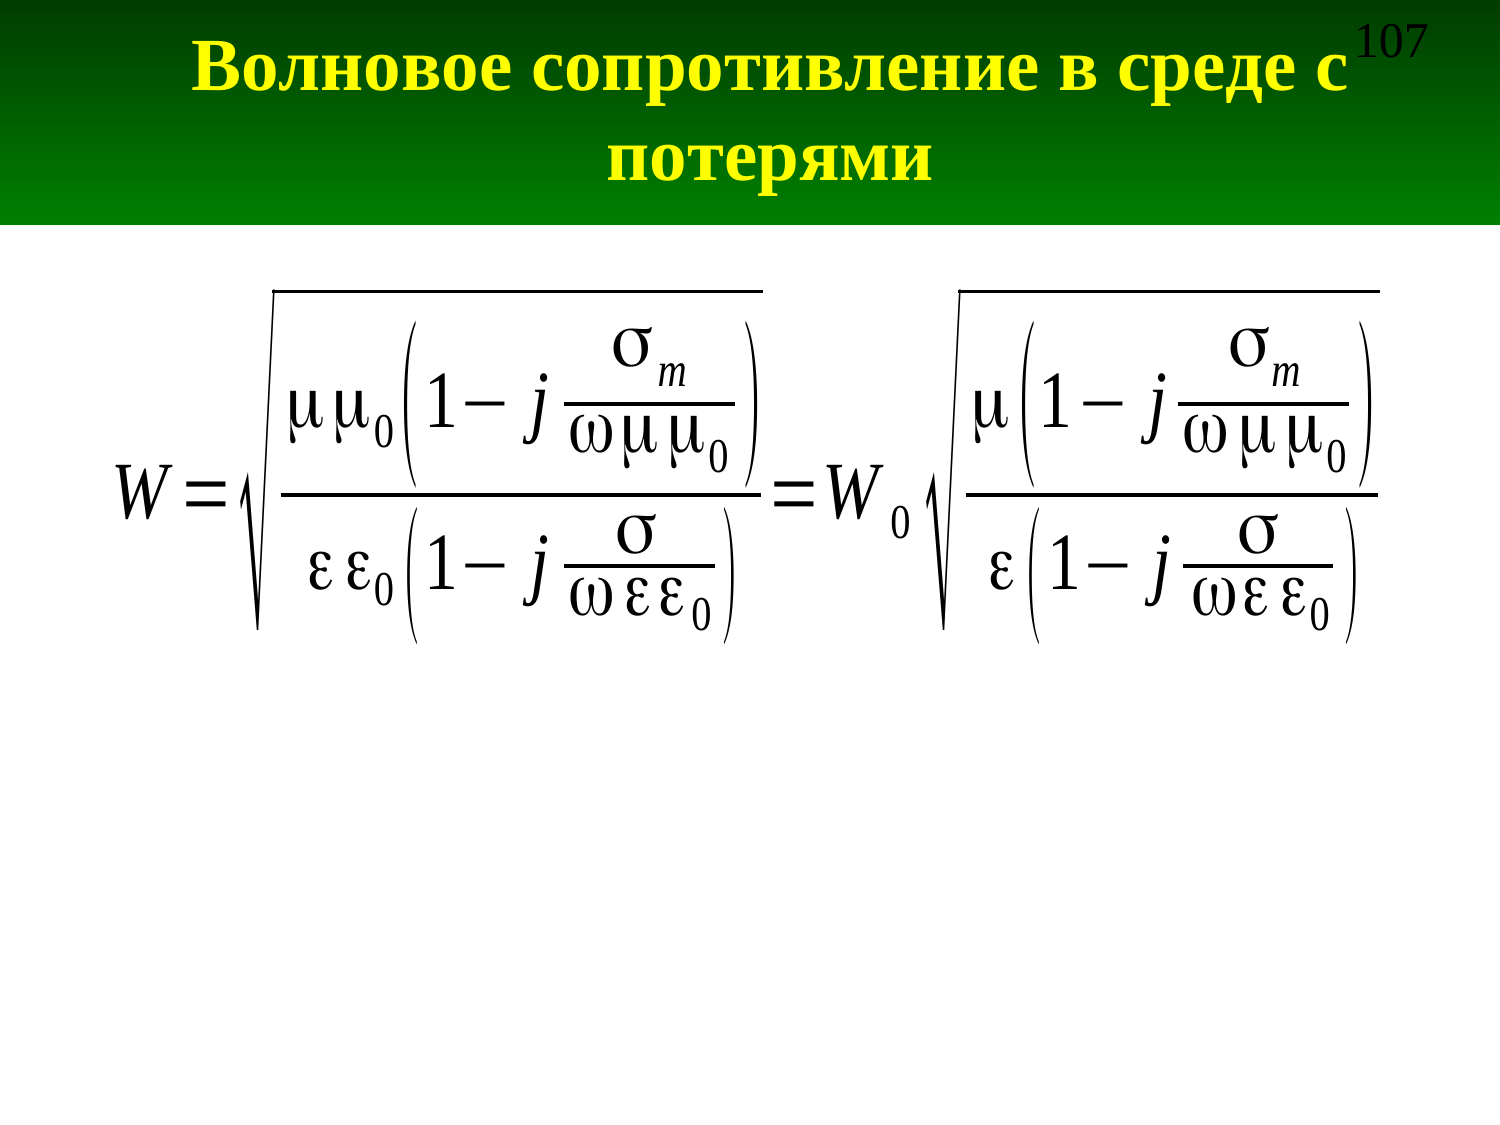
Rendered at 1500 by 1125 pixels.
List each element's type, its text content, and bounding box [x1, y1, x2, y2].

title Волновое сопротивление в среде с потерями [100, 7, 1441, 204]
chart [94, 284, 1399, 650]
